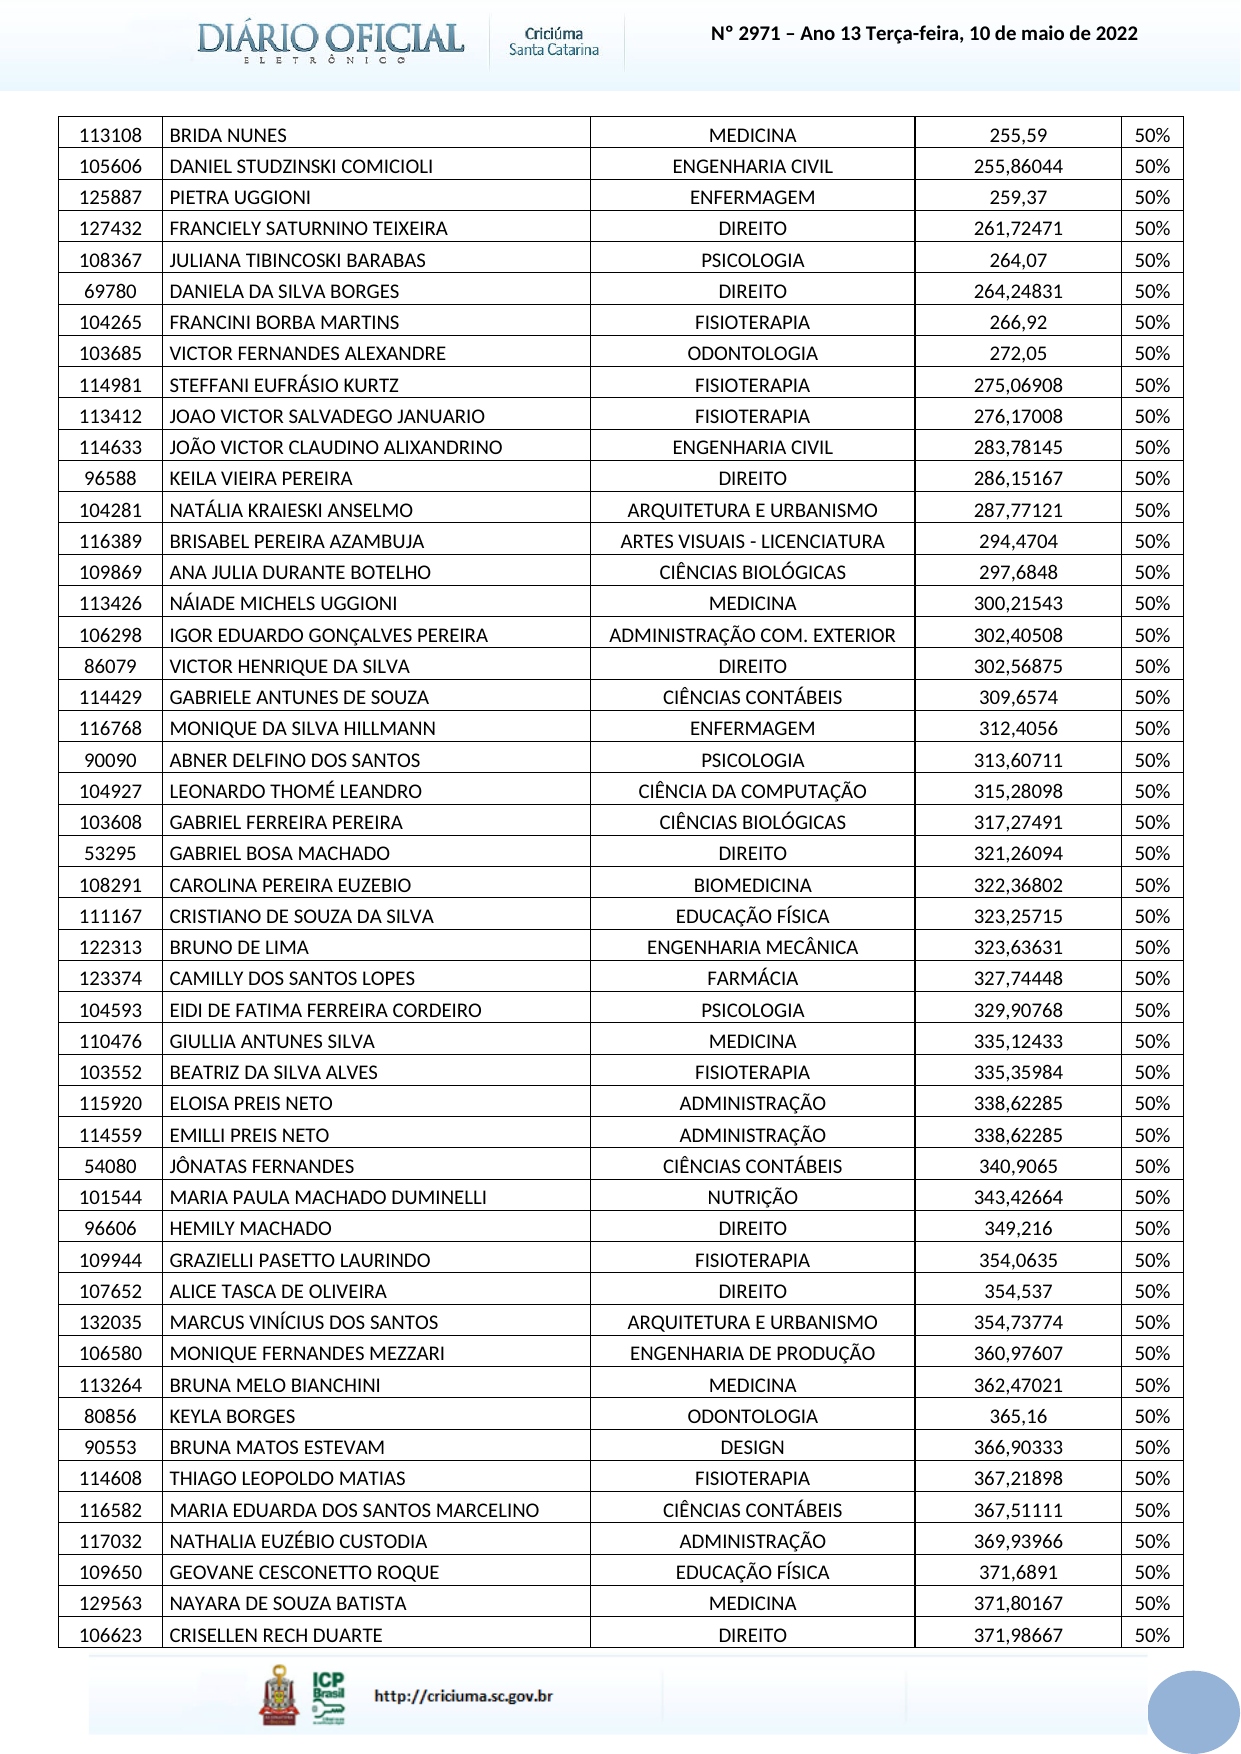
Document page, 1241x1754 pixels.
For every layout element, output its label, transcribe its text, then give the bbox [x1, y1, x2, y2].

table_cell CIÊNCIAS CONTÁBEIS [591, 1492, 914, 1522]
table_cell NÁIADE MICHELS UGGIONI [163, 586, 590, 616]
table_cell BEATRIZ DA SILVA ALVES [163, 1055, 590, 1085]
table_cell KEILA VIEIRA PEREIRA [163, 461, 590, 491]
table_cell ENGENHARIA DE PRODUÇÃO [591, 1336, 914, 1366]
table_cell DIREITO [591, 1273, 914, 1303]
table_cell 255,59 [916, 117, 1121, 147]
table_cell 50% [1122, 336, 1183, 366]
table_cell 86079 [59, 648, 162, 678]
table_cell CIÊNCIAS CONTÁBEIS [591, 680, 914, 710]
table_cell DIREITO [591, 461, 914, 491]
table_cell HEMILY MACHADO [163, 1211, 590, 1241]
table_cell 69780 [59, 273, 162, 303]
table_cell 50% [1122, 1180, 1183, 1210]
table_cell BRUNO DE LIMA [163, 930, 590, 960]
table_cell 50% [1122, 273, 1183, 303]
table_cell GABRIEL BOSA MACHADO [163, 836, 590, 866]
table_cell MEDICINA [591, 117, 914, 147]
table_cell FISIOTERAPIA [591, 305, 914, 335]
table_cell 50% [1122, 1023, 1183, 1053]
table_cell 90090 [59, 742, 162, 772]
table_cell FISIOTERAPIA [591, 367, 914, 397]
table_cell 312,4056 [916, 711, 1121, 741]
table_cell 115920 [59, 1086, 162, 1116]
table_cell DIREITO [591, 273, 914, 303]
table_cell 369,93966 [916, 1523, 1121, 1553]
table_cell 259,37 [916, 180, 1121, 210]
table_cell 113426 [59, 586, 162, 616]
table_cell 106298 [59, 617, 162, 647]
table_cell ADMINISTRAÇÃO COM. EXTERIOR [591, 617, 914, 647]
table_cell 103608 [59, 805, 162, 835]
table_cell ABNER DELFINO DOS SANTOS [163, 742, 590, 772]
table_cell 313,60711 [916, 742, 1121, 772]
table_cell 323,25715 [916, 898, 1121, 928]
table_cell 122313 [59, 930, 162, 960]
table_cell 106580 [59, 1336, 162, 1366]
table_cell IGOR EDUARDO GONÇALVES PEREIRA [163, 617, 590, 647]
table_cell 114981 [59, 367, 162, 397]
table_cell ENGENHARIA MECÂNICA [591, 930, 914, 960]
table_cell DANIELA DA SILVA BORGES [163, 273, 590, 303]
table_cell PIETRA UGGIONI [163, 180, 590, 210]
table_cell 50% [1122, 930, 1183, 960]
table_cell ODONTOLOGIA [591, 336, 914, 366]
table_cell 276,17008 [916, 398, 1121, 428]
table_cell 300,21543 [916, 586, 1121, 616]
table_cell FRANCIELY SATURNINO TEIXEIRA [163, 211, 590, 241]
table_cell 50% [1122, 211, 1183, 241]
table_cell 50% [1122, 1336, 1183, 1366]
table_cell GIULLIA ANTUNES SILVA [163, 1023, 590, 1053]
table_cell CRISELLEN RECH DUARTE [163, 1617, 590, 1647]
table_cell EIDI DE FATIMA FERREIRA CORDEIRO [163, 992, 590, 1022]
table_cell 354,537 [916, 1273, 1121, 1303]
table_cell 103552 [59, 1055, 162, 1085]
table_cell FRANCINI BORBA MARTINS [163, 305, 590, 335]
table_cell 123374 [59, 961, 162, 991]
table_cell 338,62285 [916, 1086, 1121, 1116]
table_cell 50% [1122, 555, 1183, 585]
table_cell 50% [1122, 1461, 1183, 1491]
table_cell 266,92 [916, 305, 1121, 335]
table_cell JÔNATAS FERNANDES [163, 1148, 590, 1178]
table_cell MEDICINA [591, 1023, 914, 1053]
table_cell 117032 [59, 1523, 162, 1553]
table_cell BRUNA MELO BIANCHINI [163, 1367, 590, 1397]
table_cell 286,15167 [916, 461, 1121, 491]
table_cell EDUCAÇÃO FÍSICA [591, 1555, 914, 1585]
table_cell 129563 [59, 1586, 162, 1616]
table_cell 261,72471 [916, 211, 1121, 241]
table_cell 80856 [59, 1398, 162, 1428]
table_cell 50% [1122, 1430, 1183, 1460]
table_cell 114429 [59, 680, 162, 710]
table_cell 275,06908 [916, 367, 1121, 397]
table_cell MONIQUE FERNANDES MEZZARI [163, 1336, 590, 1366]
table_cell DIREITO [591, 648, 914, 678]
table_cell 50% [1122, 680, 1183, 710]
table_cell 329,90768 [916, 992, 1121, 1022]
table_cell 50% [1122, 1305, 1183, 1335]
table_cell 132035 [59, 1305, 162, 1335]
table_cell 50% [1122, 1617, 1183, 1647]
table_cell 50% [1122, 711, 1183, 741]
table_cell MEDICINA [591, 586, 914, 616]
table_cell 50% [1122, 1086, 1183, 1116]
table_cell 104265 [59, 305, 162, 335]
table_cell DANIEL STUDZINSKI COMICIOLI [163, 148, 590, 178]
table_cell 50% [1122, 523, 1183, 553]
table_cell DIREITO [591, 836, 914, 866]
table_cell MARIA PAULA MACHADO DUMINELLI [163, 1180, 590, 1210]
table_cell 297,6848 [916, 555, 1121, 585]
table_cell 125887 [59, 180, 162, 210]
table_cell 309,6574 [916, 680, 1121, 710]
table_cell 104281 [59, 492, 162, 522]
table_cell 315,28098 [916, 773, 1121, 803]
table_cell 110476 [59, 1023, 162, 1053]
table_cell BIOMEDICINA [591, 867, 914, 897]
table_cell 50% [1122, 367, 1183, 397]
table_cell 50% [1122, 1055, 1183, 1085]
table_cell LEONARDO THOMÉ LEANDRO [163, 773, 590, 803]
table_cell STEFFANI EUFRÁSIO KURTZ [163, 367, 590, 397]
table_cell 114559 [59, 1117, 162, 1147]
table_cell ENGENHARIA CIVIL [591, 148, 914, 178]
table_cell 354,73774 [916, 1305, 1121, 1335]
table_cell 101544 [59, 1180, 162, 1210]
table_cell ADMINISTRAÇÃO [591, 1117, 914, 1147]
table_cell 50% [1122, 1398, 1183, 1428]
table_cell MARIA EDUARDA DOS SANTOS MARCELINO [163, 1492, 590, 1522]
table_cell 317,27491 [916, 805, 1121, 835]
table_cell ODONTOLOGIA [591, 1398, 914, 1428]
table_cell 272,05 [916, 336, 1121, 366]
table_cell 50% [1122, 992, 1183, 1022]
table_cell GABRIEL FERREIRA PEREIRA [163, 805, 590, 835]
table_cell 50% [1122, 1586, 1183, 1616]
table_cell 50% [1122, 1211, 1183, 1241]
table_cell NATHALIA EUZÉBIO CUSTODIA [163, 1523, 590, 1553]
table_cell 50% [1122, 836, 1183, 866]
table_cell PSICOLOGIA [591, 742, 914, 772]
table_cell 50% [1122, 1148, 1183, 1178]
table_cell FISIOTERAPIA [591, 1461, 914, 1491]
table_cell 106623 [59, 1617, 162, 1647]
table_cell 50% [1122, 1117, 1183, 1147]
table_cell ANA JULIA DURANTE BOTELHO [163, 555, 590, 585]
table_cell 327,74448 [916, 961, 1121, 991]
table_cell ENFERMAGEM [591, 711, 914, 741]
table_cell BRISABEL PEREIRA AZAMBUJA [163, 523, 590, 553]
table_cell 50% [1122, 1367, 1183, 1397]
table_cell 113412 [59, 398, 162, 428]
table_cell 50% [1122, 430, 1183, 460]
table_cell MEDICINA [591, 1586, 914, 1616]
table_cell CAROLINA PEREIRA EUZEBIO [163, 867, 590, 897]
table_cell 367,21898 [916, 1461, 1121, 1491]
table_cell ADMINISTRAÇÃO [591, 1086, 914, 1116]
table_cell EDUCAÇÃO FÍSICA [591, 898, 914, 928]
table_cell 105606 [59, 148, 162, 178]
table_cell JOAO VICTOR SALVADEGO JANUARIO [163, 398, 590, 428]
table_cell 255,86044 [916, 148, 1121, 178]
table_cell 360,97607 [916, 1336, 1121, 1366]
table_cell CRISTIANO DE SOUZA DA SILVA [163, 898, 590, 928]
table_cell 50% [1122, 898, 1183, 928]
table_cell 113264 [59, 1367, 162, 1397]
table_cell 50% [1122, 1555, 1183, 1585]
table_cell 50% [1122, 180, 1183, 210]
table_cell 109869 [59, 555, 162, 585]
table_cell CIÊNCIAS CONTÁBEIS [591, 1148, 914, 1178]
table_cell 50% [1122, 805, 1183, 835]
table_cell 264,07 [916, 242, 1121, 272]
table_cell 50% [1122, 1273, 1183, 1303]
table_cell JULIANA TIBINCOSKI BARABAS [163, 242, 590, 272]
table_cell 50% [1122, 773, 1183, 803]
table_cell 90553 [59, 1430, 162, 1460]
table_cell PSICOLOGIA [591, 242, 914, 272]
table_cell 114633 [59, 430, 162, 460]
table_cell 104927 [59, 773, 162, 803]
table_cell FARMÁCIA [591, 961, 914, 991]
table_cell 116768 [59, 711, 162, 741]
table_cell 321,26094 [916, 836, 1121, 866]
table_cell 50% [1122, 1523, 1183, 1553]
table_cell 96588 [59, 461, 162, 491]
table_cell MARCUS VINÍCIUS DOS SANTOS [163, 1305, 590, 1335]
table_cell 371,98667 [916, 1617, 1121, 1647]
table_cell 54080 [59, 1148, 162, 1178]
table_cell 50% [1122, 648, 1183, 678]
table_cell 50% [1122, 398, 1183, 428]
table_cell BRUNA MATOS ESTEVAM [163, 1430, 590, 1460]
table_cell 287,77121 [916, 492, 1121, 522]
table_cell 50% [1122, 1242, 1183, 1272]
table_cell CIÊNCIAS BIOLÓGICAS [591, 805, 914, 835]
table_cell 50% [1122, 961, 1183, 991]
table_cell VICTOR HENRIQUE DA SILVA [163, 648, 590, 678]
table_cell PSICOLOGIA [591, 992, 914, 1022]
table_cell VICTOR FERNANDES ALEXANDRE [163, 336, 590, 366]
table_cell 116582 [59, 1492, 162, 1522]
table_cell 335,12433 [916, 1023, 1121, 1053]
table_cell EMILLI PREIS NETO [163, 1117, 590, 1147]
table_cell DIREITO [591, 1211, 914, 1241]
table_cell 340,9065 [916, 1148, 1121, 1178]
table_cell 349,216 [916, 1211, 1121, 1241]
table_cell 50% [1122, 117, 1183, 147]
table_cell 322,36802 [916, 867, 1121, 897]
table_cell JOÃO VICTOR CLAUDINO ALIXANDRINO [163, 430, 590, 460]
table_cell MEDICINA [591, 1367, 914, 1397]
table_cell 50% [1122, 148, 1183, 178]
table_cell CIÊNCIA DA COMPUTAÇÃO [591, 773, 914, 803]
table_cell 113108 [59, 117, 162, 147]
table_cell 111167 [59, 898, 162, 928]
table_cell ELOISA PREIS NETO [163, 1086, 590, 1116]
table_cell 104593 [59, 992, 162, 1022]
table_cell ENGENHARIA CIVIL [591, 430, 914, 460]
table_cell ADMINISTRAÇÃO [591, 1523, 914, 1553]
table_cell 371,6891 [916, 1555, 1121, 1585]
table_cell DESIGN [591, 1430, 914, 1460]
table_cell 96606 [59, 1211, 162, 1241]
table_cell GEOVANE CESCONETTO ROQUE [163, 1555, 590, 1585]
table_cell 362,47021 [916, 1367, 1121, 1397]
table_cell GABRIELE ANTUNES DE SOUZA [163, 680, 590, 710]
table_cell 116389 [59, 523, 162, 553]
table_cell 108291 [59, 867, 162, 897]
table_cell 103685 [59, 336, 162, 366]
table_cell ARQUITETURA E URBANISMO [591, 492, 914, 522]
table_cell 323,63631 [916, 930, 1121, 960]
table_cell 335,35984 [916, 1055, 1121, 1085]
table_cell 366,90333 [916, 1430, 1121, 1460]
table_cell 107652 [59, 1273, 162, 1303]
table_cell 343,42664 [916, 1180, 1121, 1210]
table_cell MONIQUE DA SILVA HILLMANN [163, 711, 590, 741]
table_cell 109944 [59, 1242, 162, 1272]
table_cell 371,80167 [916, 1586, 1121, 1616]
table_cell 50% [1122, 461, 1183, 491]
table_cell 50% [1122, 742, 1183, 772]
table_cell 302,40508 [916, 617, 1121, 647]
table_cell BRIDA NUNES [163, 117, 590, 147]
table_cell ARQUITETURA E URBANISMO [591, 1305, 914, 1335]
table_cell GRAZIELLI PASETTO LAURINDO [163, 1242, 590, 1272]
table_cell 50% [1122, 305, 1183, 335]
table_cell DIREITO [591, 1617, 914, 1647]
table_cell CAMILLY DOS SANTOS LOPES [163, 961, 590, 991]
table_cell 53295 [59, 836, 162, 866]
table_cell 338,62285 [916, 1117, 1121, 1147]
table_cell 108367 [59, 242, 162, 272]
table_cell ARTES VISUAIS - LICENCIATURA [591, 523, 914, 553]
table_cell 50% [1122, 1492, 1183, 1522]
table_cell 50% [1122, 492, 1183, 522]
table_cell ENFERMAGEM [591, 180, 914, 210]
table_cell CIÊNCIAS BIOLÓGICAS [591, 555, 914, 585]
table_cell 50% [1122, 586, 1183, 616]
table_cell KEYLA BORGES [163, 1398, 590, 1428]
table_cell 365,16 [916, 1398, 1121, 1428]
table_cell 50% [1122, 867, 1183, 897]
table_cell 127432 [59, 211, 162, 241]
table_cell 50% [1122, 617, 1183, 647]
table_cell DIREITO [591, 211, 914, 241]
table_cell ALICE TASCA DE OLIVEIRA [163, 1273, 590, 1303]
table_cell NUTRIÇÃO [591, 1180, 914, 1210]
table_cell 114608 [59, 1461, 162, 1491]
table_cell 367,51111 [916, 1492, 1121, 1522]
table_cell NAYARA DE SOUZA BATISTA [163, 1586, 590, 1616]
table_cell 50% [1122, 242, 1183, 272]
table_cell FISIOTERAPIA [591, 1055, 914, 1085]
table_cell 302,56875 [916, 648, 1121, 678]
table_cell THIAGO LEOPOLDO MATIAS [163, 1461, 590, 1491]
table_cell 354,0635 [916, 1242, 1121, 1272]
table_cell 283,78145 [916, 430, 1121, 460]
table_cell 264,24831 [916, 273, 1121, 303]
table_cell FISIOTERAPIA [591, 1242, 914, 1272]
table_cell 294,4704 [916, 523, 1121, 553]
table_cell NATÁLIA KRAIESKI ANSELMO [163, 492, 590, 522]
table_cell FISIOTERAPIA [591, 398, 914, 428]
table_cell 109650 [59, 1555, 162, 1585]
